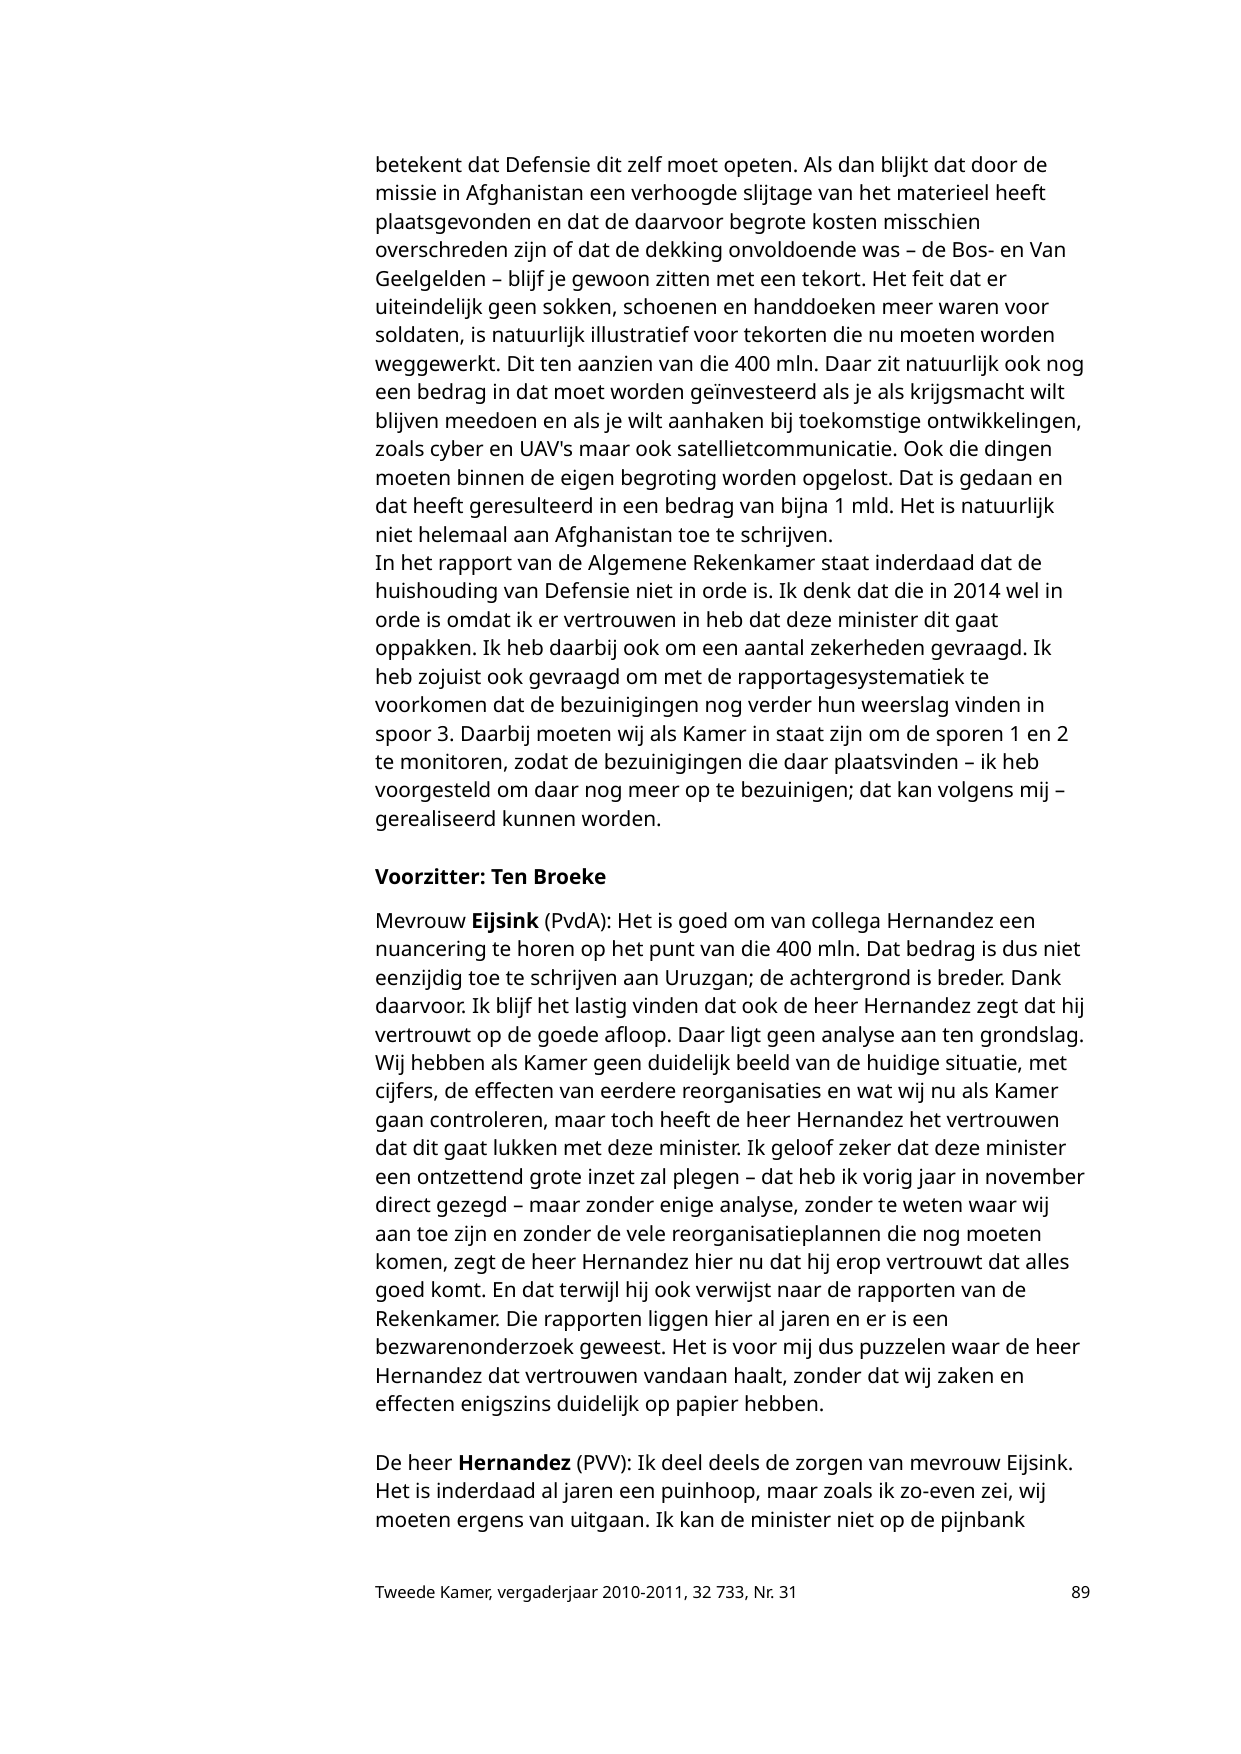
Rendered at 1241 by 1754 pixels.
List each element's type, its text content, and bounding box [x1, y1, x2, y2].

text Mevrouw Eijsink (PvdA): Het is goed om van collega Hernandez een nuancering te horen op het punt van die 400 mln. Dat bedrag is dus niet eenzijdig toe te schrijven aan Uruzgan; de achtergrond is breder. Dank daarvoor. Ik blijf het lastig vinden dat ook de heer Hernandez zegt dat hij vertrouwt op de goede afloop. Daar ligt geen analyse aan ten grondslag. Wij hebben als Kamer geen duidelijk beeld van de huidige situatie, met cijfers, de effecten van eerdere reorganisaties en wat wij nu als Kamer gaan controleren, maar toch heeft de heer Hernandez het vertrouwen dat dit gaat lukken met deze minister. Ik geloof zeker dat deze minister een ontzettend grote inzet zal plegen – dat heb ik vorig jaar in november direct gezegd – maar zonder enige analyse, zonder te weten waar wij aan toe zijn en zonder de vele reorganisatieplannen die nog moeten komen, zegt de heer Hernandez hier nu dat hij erop vertrouwt dat alles goed komt. En dat terwijl hij ook verwijst naar de rapporten van de Rekenkamer. Die rapporten liggen hier al jaren en er is een bezwarenonderzoek geweest. Het is voor mij dus puzzelen waar de heer Hernandez dat vertrouwen vandaan haalt, zonder dat wij zaken en effecten enigszins duidelijk op papier hebben. [375, 906, 1090, 1418]
text De heer Hernandez (PVV): Ik deel deels de zorgen van mevrouw Eijsink. Het is inderdaad al jaren een puinhoop, maar zoals ik zo-even zei, wij moeten ergens van uitgaan. Ik kan de minister niet op de pijnbank [375, 1448, 1090, 1533]
text betekent dat Defensie dit zelf moet opeten. Als dan blijkt dat door de missie in Afghanistan een verhoogde slijtage van het materieel heeft plaatsgevonden en dat de daarvoor begrote kosten misschien overschreden zijn of dat de dekking onvoldoende was – de Bos- en Van Geelgelden – blijf je gewoon zitten met een tekort. Het feit dat er uiteindelijk geen sokken, schoenen en handdoeken meer waren voor soldaten, is natuurlijk illustratief voor tekorten die nu moeten worden weggewerkt. Dit ten aanzien van die 400 mln. Daar zit natuurlijk ook nog een bedrag in dat moet worden geïnvesteerd als je als krijgsmacht wilt blijven meedoen en als je wilt aanhaken bij toekomstige ontwikkelingen, zoals cyber en UAV's maar ook satellietcommunicatie. Ook die dingen moeten binnen de eigen begroting worden opgelost. Dat is gedaan en dat heeft geresulteerd in een bedrag van bijna 1 mld. Het is natuurlijk niet helemaal aan Afghanistan toe te schrijven. [375, 150, 1090, 548]
text In het rapport van de Algemene Rekenkamer staat inderdaad dat de huishouding van Defensie niet in orde is. Ik denk dat die in 2014 wel in orde is omdat ik er vertrouwen in heb dat deze minister dit gaat oppakken. Ik heb daarbij ook om een aantal zekerheden gevraagd. Ik heb zojuist ook gevraagd om met de rapportagesystematiek te voorkomen dat de bezuinigingen nog verder hun weerslag vinden in spoor 3. Daarbij moeten wij als Kamer in staat zijn om de sporen 1 en 2 te monitoren, zodat de bezuinigingen die daar plaatsvinden – ik heb voorgesteld om daar nog meer op te bezuinigen; dat kan volgens mij – gerealiseerd kunnen worden. [375, 548, 1090, 832]
text Voorzitter: Ten Broeke [375, 862, 1090, 891]
